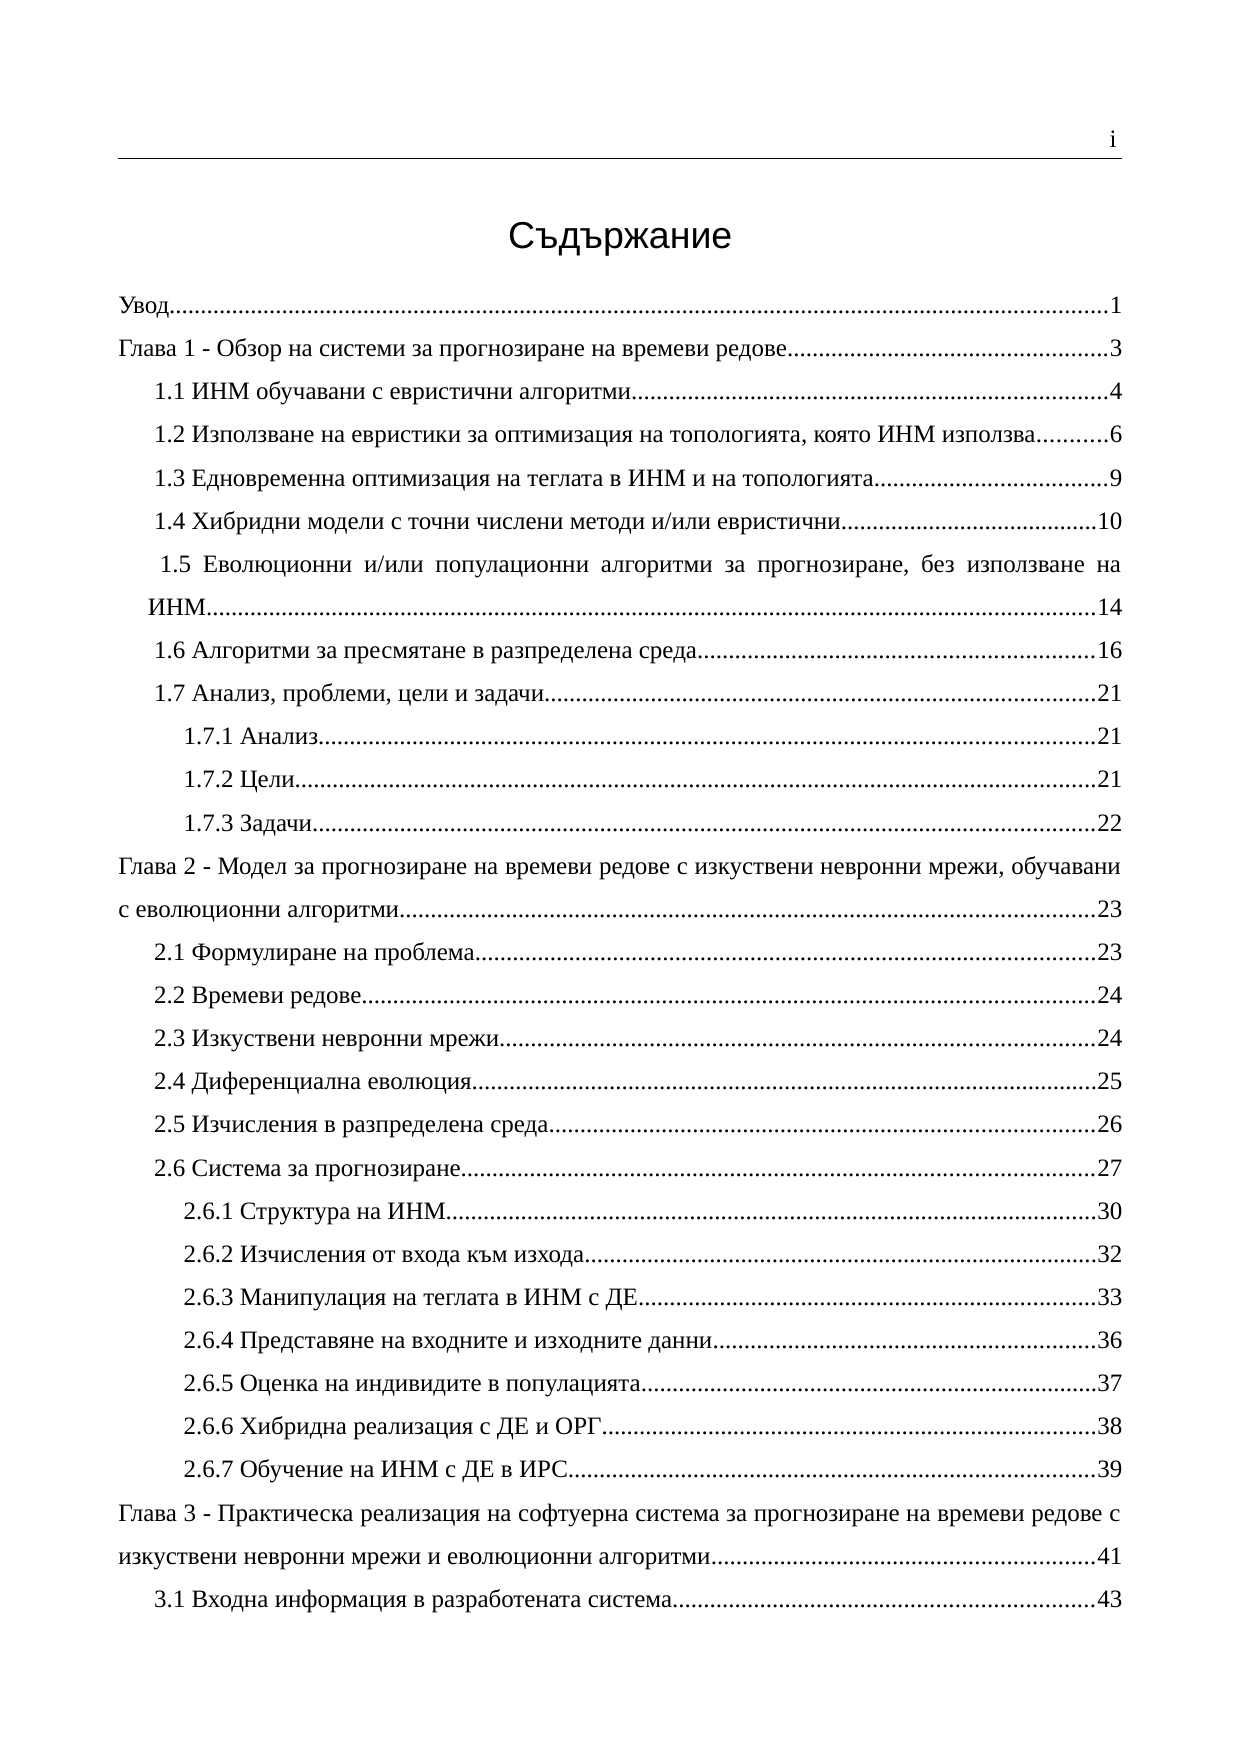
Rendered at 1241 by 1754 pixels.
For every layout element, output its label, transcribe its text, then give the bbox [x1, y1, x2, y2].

text 2.3 Изкуствени невронни мрежи 24 [148, 1023, 1122, 1052]
text 2.6.4 Представяне на входните и изходните данни 36 [177, 1325, 1122, 1354]
text Глава 3 - Практическа реализация на софтуерна система за прогнозиране на времеви редове с изкуствени невронни мрежи и еволюционни алгоритми 41 [118, 1498, 1122, 1569]
text 2.6.1 Структура на ИНМ 30 [177, 1196, 1122, 1224]
text 2.6.3 Манипулация на теглата в ИНМ с ДЕ 33 [177, 1282, 1122, 1311]
text 1.2 Използване на евристики за оптимизация на топологията, която ИНМ използва 6 [148, 419, 1122, 448]
text 2.6.5 Оценка на индивидите в популацията 37 [177, 1368, 1122, 1397]
subtitle Съдържание [118, 213, 1122, 256]
text 1.7.3 Задачи 22 [177, 808, 1122, 836]
text 2.5 Изчисления в разпределена среда 26 [148, 1109, 1122, 1138]
text 1.1 ИНМ обучавани с евристични алгоритми 4 [148, 376, 1122, 405]
text Глава 2 - Модел за прогнозиране на времеви редове с изкуствени невронни мрежи, обучавани с еволюционни алгоритми 23 [118, 851, 1122, 923]
text 2.6.2 Изчисления от входа към изхода 32 [177, 1239, 1122, 1268]
text Глава 1 - Обзор на системи за прогнозиране на времеви редове 3 [118, 333, 1122, 362]
text 2.2 Времеви редове 24 [148, 980, 1122, 1009]
text 1.7 Анализ, проблеми, цели и задачи 21 [148, 678, 1122, 707]
text 3.1 Входна информация в разработената система 43 [148, 1584, 1122, 1613]
text 2.6.6 Хибридна реализация с ДЕ и ОРГ 38 [177, 1411, 1122, 1440]
text 2.4 Диференциална еволюция 25 [148, 1066, 1122, 1095]
text 2.1 Формулиране на проблема 23 [148, 937, 1122, 966]
text 1.5 Еволюционни и/или популационни алгоритми за прогнозиране, без използване на ИНМ 14 [148, 549, 1122, 621]
text 2.6 Система за прогнозиране 27 [148, 1153, 1122, 1181]
text 1.3 Едновременна оптимизация на теглата в ИНМ и на топологията 9 [148, 463, 1122, 491]
text Увод 1 [118, 290, 1122, 319]
text 1.4 Хибридни модели с точни числени методи и/или евристични 10 [148, 506, 1122, 534]
text 2.6.7 Обучение на ИНМ с ДЕ в ИРС 39 [177, 1454, 1122, 1483]
text 1.7.1 Анализ 21 [177, 721, 1122, 750]
text 1.7.2 Цели 21 [177, 764, 1122, 793]
text 1.6 Алгоритми за пресмятане в разпределена среда 16 [148, 635, 1122, 664]
